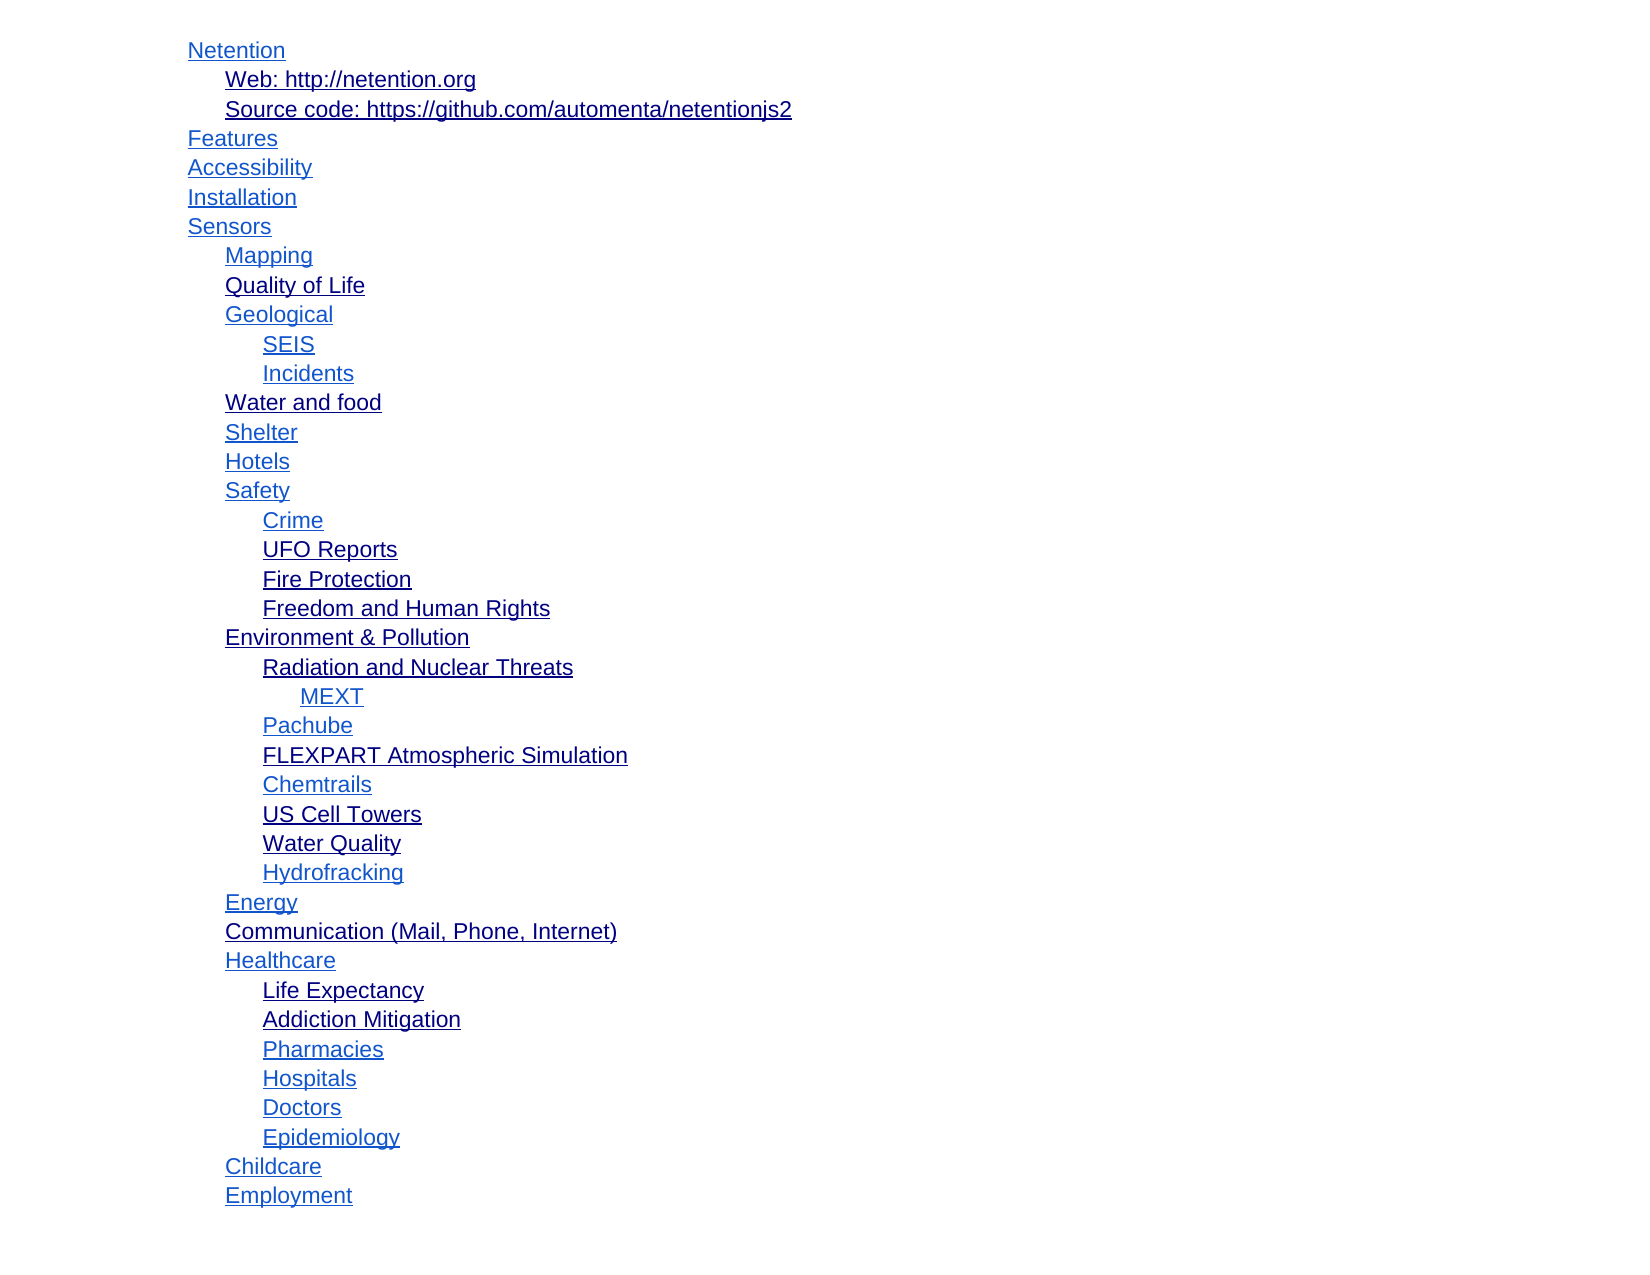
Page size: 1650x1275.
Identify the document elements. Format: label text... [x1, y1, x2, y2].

text Freedom and Human Rights [262, 596, 1500, 621]
text Web: http://netention.org [225, 67, 1500, 92]
text Water and food [225, 390, 1500, 416]
text Environment & Pollution [225, 625, 1500, 651]
text Childcare [225, 1154, 1500, 1179]
text FLEXPART Atmospheric Simulation [262, 742, 1500, 768]
text Features [187, 126, 1500, 151]
text Epidemiology [262, 1124, 1500, 1150]
text Pachube [262, 713, 1500, 739]
text Chemtrails [262, 772, 1500, 797]
text Hotels [225, 449, 1500, 474]
text Mapping [225, 243, 1500, 269]
text Netention [187, 37, 1500, 63]
text Incidents [262, 361, 1500, 386]
text Geological [225, 302, 1500, 327]
text US Cell Towers [262, 801, 1500, 827]
text SEIS [262, 331, 1500, 357]
text Crime [262, 507, 1500, 533]
text Doctors [262, 1095, 1500, 1121]
text Hydrofracking [262, 860, 1500, 886]
text Quality of Life [225, 272, 1500, 298]
text Communication (Mail, Phone, Internet) [225, 919, 1500, 944]
text Radiation and Nuclear Threats [262, 654, 1500, 680]
text Safety [225, 478, 1500, 504]
text Employment [225, 1183, 1500, 1209]
text Healthcare [225, 948, 1500, 974]
text Accessibility [187, 155, 1500, 181]
text Pharmacies [262, 1036, 1500, 1062]
text Hospitals [262, 1066, 1500, 1091]
text Source code: https://github.com/automenta/netentionjs2 [225, 96, 1500, 122]
text UFO Reports [262, 537, 1500, 562]
text Installation [187, 184, 1500, 210]
text Water Quality [262, 831, 1500, 856]
text Sensors [187, 214, 1500, 239]
text Shelter [225, 419, 1500, 445]
text Fire Protection [262, 566, 1500, 592]
text Life Expectancy [262, 977, 1500, 1003]
text Addiction Mitigation [262, 1007, 1500, 1032]
text Energy [225, 889, 1500, 915]
text MEXT [300, 684, 1500, 709]
